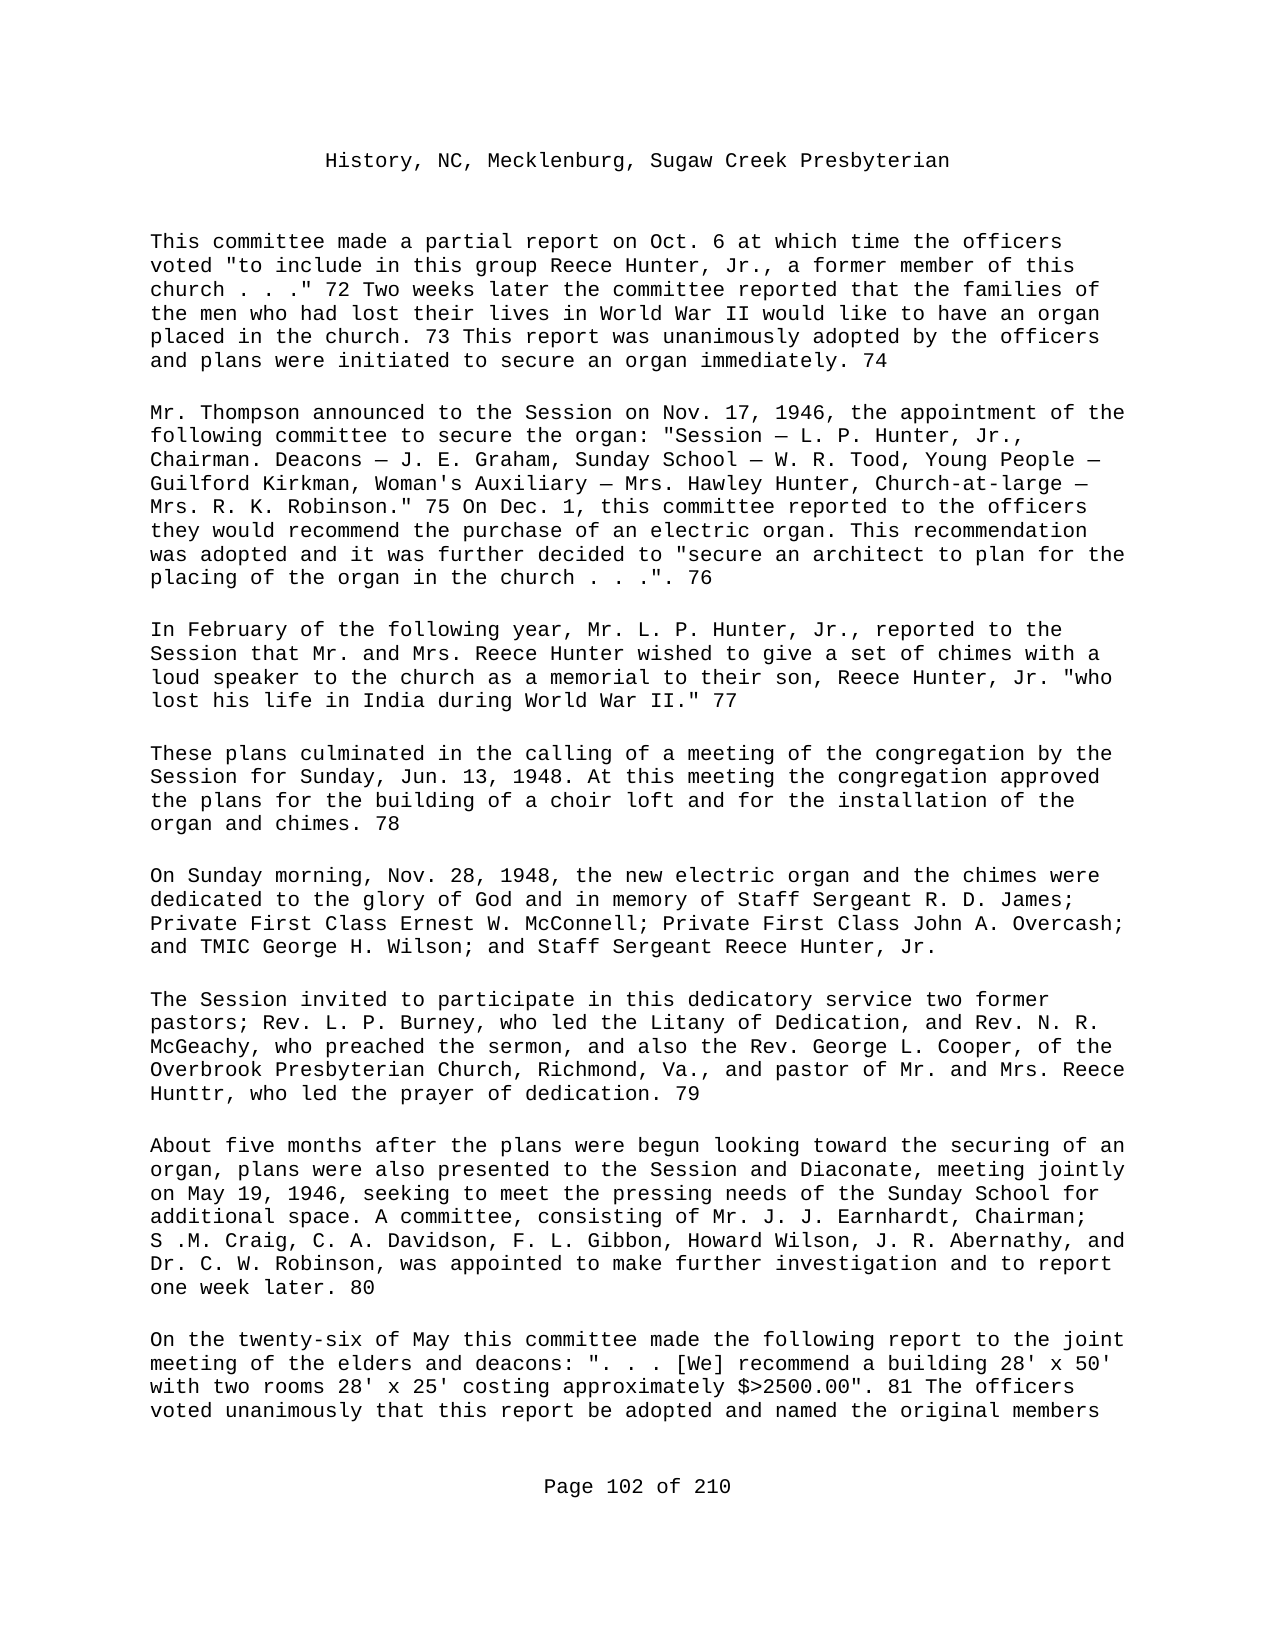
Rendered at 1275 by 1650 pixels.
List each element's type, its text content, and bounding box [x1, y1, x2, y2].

text About five months after the plans were begun looking toward the securing of an organ, plans were also presented to the Session and Diaconate, meeting jointly on May 19, 1946, seeking to meet the pressing needs of the Sunday School for additional space. A committee, consisting of Mr. J. J. Earnhardt, Chairman; S .M. Craig, C. A. Davidson, F. L. Gibbon, Howard Wilson, J. R. Abernathy, and Dr. C. W. Robinson, was appointed to make further investigation and to report one week later. 80 [150, 1135, 1125, 1301]
text This committee made a partial report on Oct. 6 at which time the officers voted "to include in this group Reece Hunter, Jr., a former member of this church . . ." 72 Two weeks later the committee reported that the families of the men who had lost their lives in World War II would like to have an organ placed in the church. 73 This report was unanimously adopted by the officers and plans were initiated to secure an organ immediately. 74 [150, 232, 1125, 373]
text The Session invited to participate in this dedicatory service two former pastors; Rev. L. P. Burney, who led the Litany of Dedication, and Rev. N. R. McGeachy, who preached the sermon, and also the Rev. George L. Cooper, of the Overbrook Presbyterian Church, Richmond, Va., and pastor of Mr. and Mrs. Reece Hunttr, who led the prayer of dedication. 79 [150, 988, 1125, 1107]
text On the twenty-six of May this committee made the following report to the joint meeting of the elders and deacons: ". . . [We] recommend a building 28' x 50' with two rooms 28' x 25' costing approximately $>2500.00". 81 The officers voted unanimously that this report be adopted and named the original members [150, 1329, 1125, 1424]
text On Sunday morning, Nov. 28, 1948, the new electric organ and the chimes were dedicated to the glory of God and in memory of Staff Sergeant R. D. James; Private First Class Ernest W. McConnell; Private First Class John A. Overcash; and TMIC George H. Wilson; and Staff Sergeant Reece Hunter, Jr. [150, 866, 1125, 960]
text In February of the following year, Mr. L. P. Hunter, Jr., reported to the Session that Mr. and Mrs. Reece Hunter wished to give a set of chimes with a loud speaker to the church as a memorial to their son, Reece Hunter, Jr. "who lost his life in India during World War II." 77 [150, 619, 1125, 714]
text These plans culminated in the calling of a meeting of the congregation by the Session for Sunday, Jun. 13, 1948. At this meeting the congregation approved the plans for the building of a choir loft and for the installation of the organ and chimes. 78 [150, 742, 1125, 837]
text Mr. Thompson announced to the Session on Nov. 17, 1946, the appointment of the following committee to secure the organ: "Session — L. P. Hunter, Jr., Chairman. Deacons — J. E. Graham, Sunday School — W. R. Tood, Young People — Guilford Kirkman, Woman's Auxiliary — Mrs. Hawley Hunter, Church-at-large — Mrs. R. K. Robinson." 75 On Dec. 1, this committee reported to the officers they would recommend the purchase of an electric organ. This recommendation was adopted and it was further decided to "secure an architect to plan for the placing of the organ in the church . . .". 76 [150, 402, 1125, 591]
